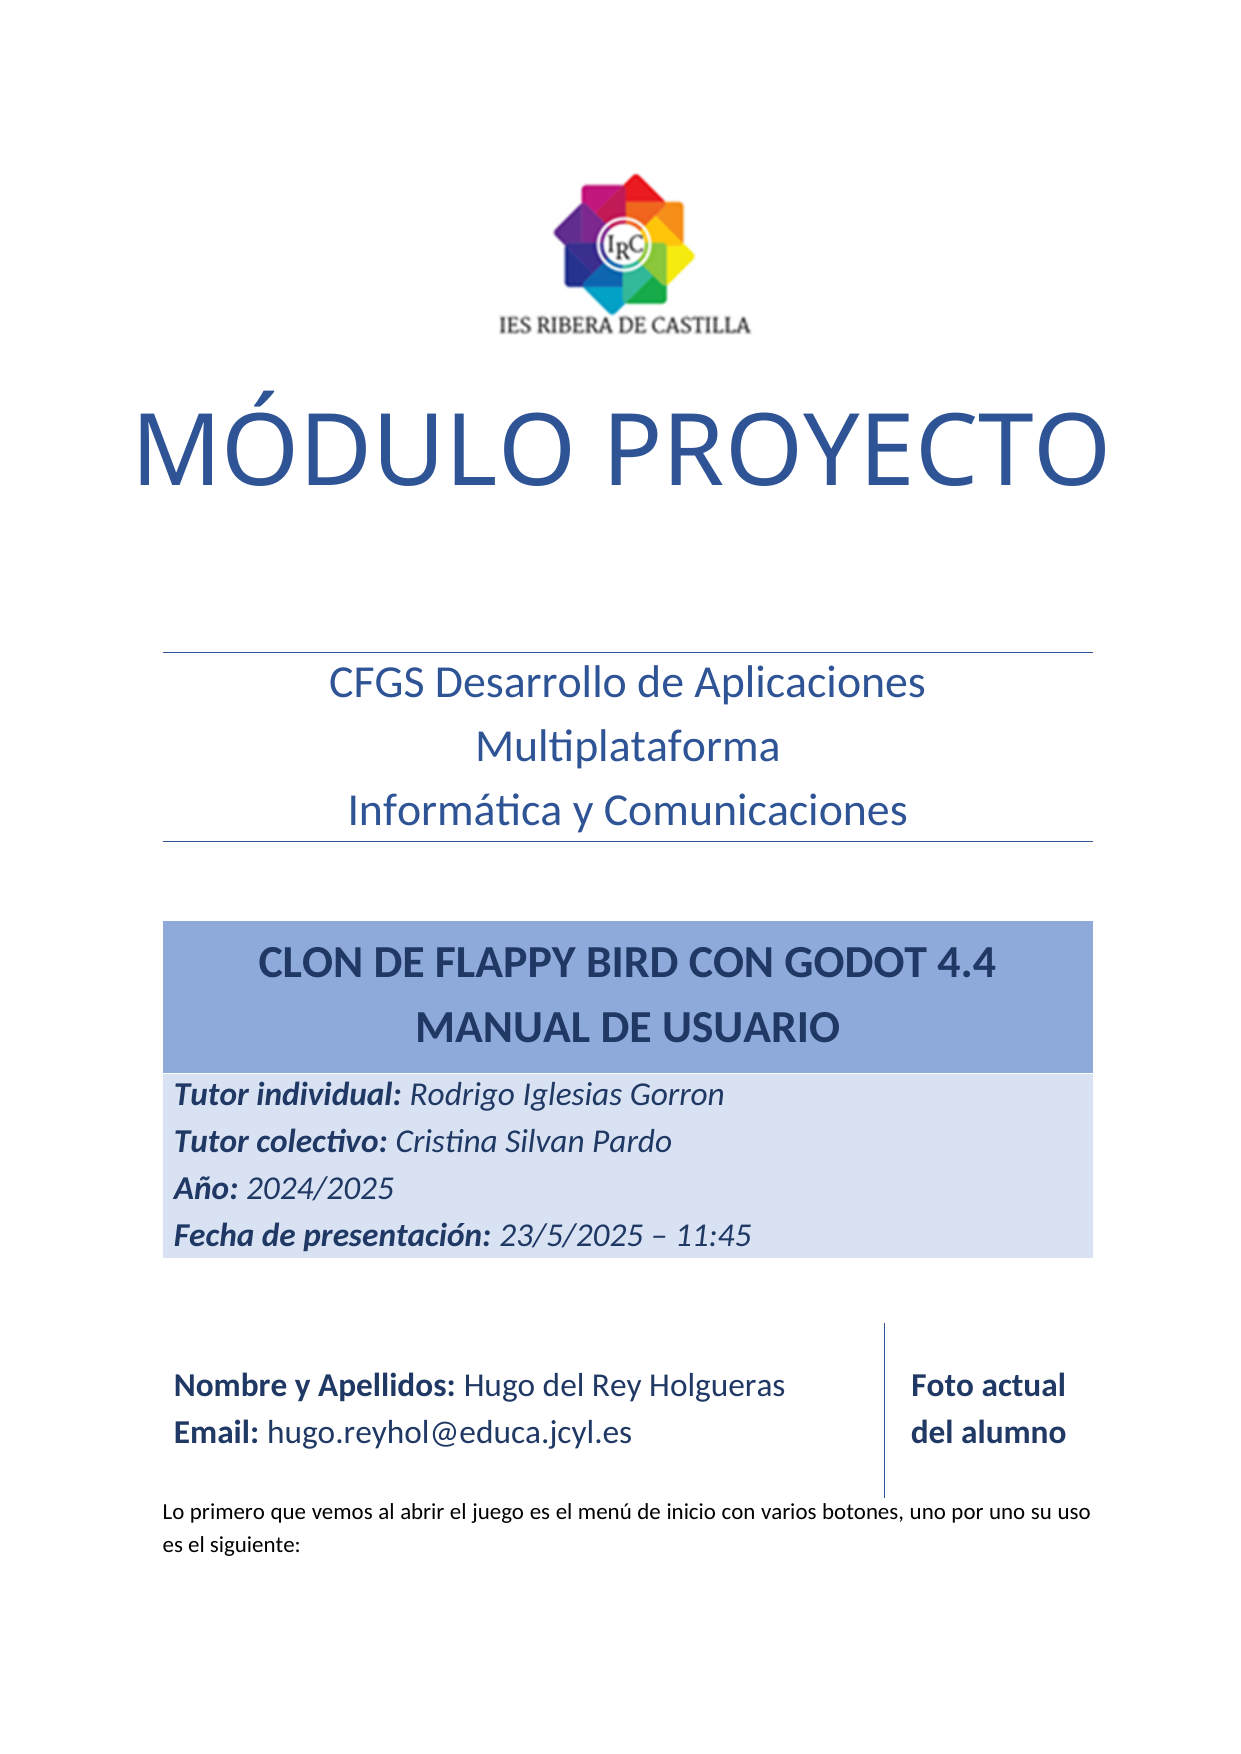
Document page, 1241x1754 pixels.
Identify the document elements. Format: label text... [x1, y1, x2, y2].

text MÓDULO PROYECTO [3, 378, 1240, 514]
table_cell Tutor individual: Rodrigo Iglesias Gorron Tutor colectivo: Cristina Silvan Pardo Año: 2024/2025 Fecha de presentación: 23/5/2025 – 11:45 [163, 1074, 1093, 1258]
table_header Foto actual del alumno [885, 1323, 1093, 1497]
table_header CLON DE FLAPPY BIRD CON GODOT 4.4 MANUAL DE USUARIO [163, 921, 1093, 1073]
table_header Nombre y Apellidos: Hugo del Rey Holgueras Email: hugo.reyhol@educa.jcyl.es [163, 1323, 884, 1497]
text Lo primero que vemos al abrir el juego es el menú de inicio con varios botones, uno por uno su uso es el siguiente: [162, 1497, 1093, 1558]
table_header CFGS Desarrollo de Aplicaciones Multiplataforma Informática y Comunicaciones [163, 653, 1093, 841]
picture [497, 162, 758, 344]
